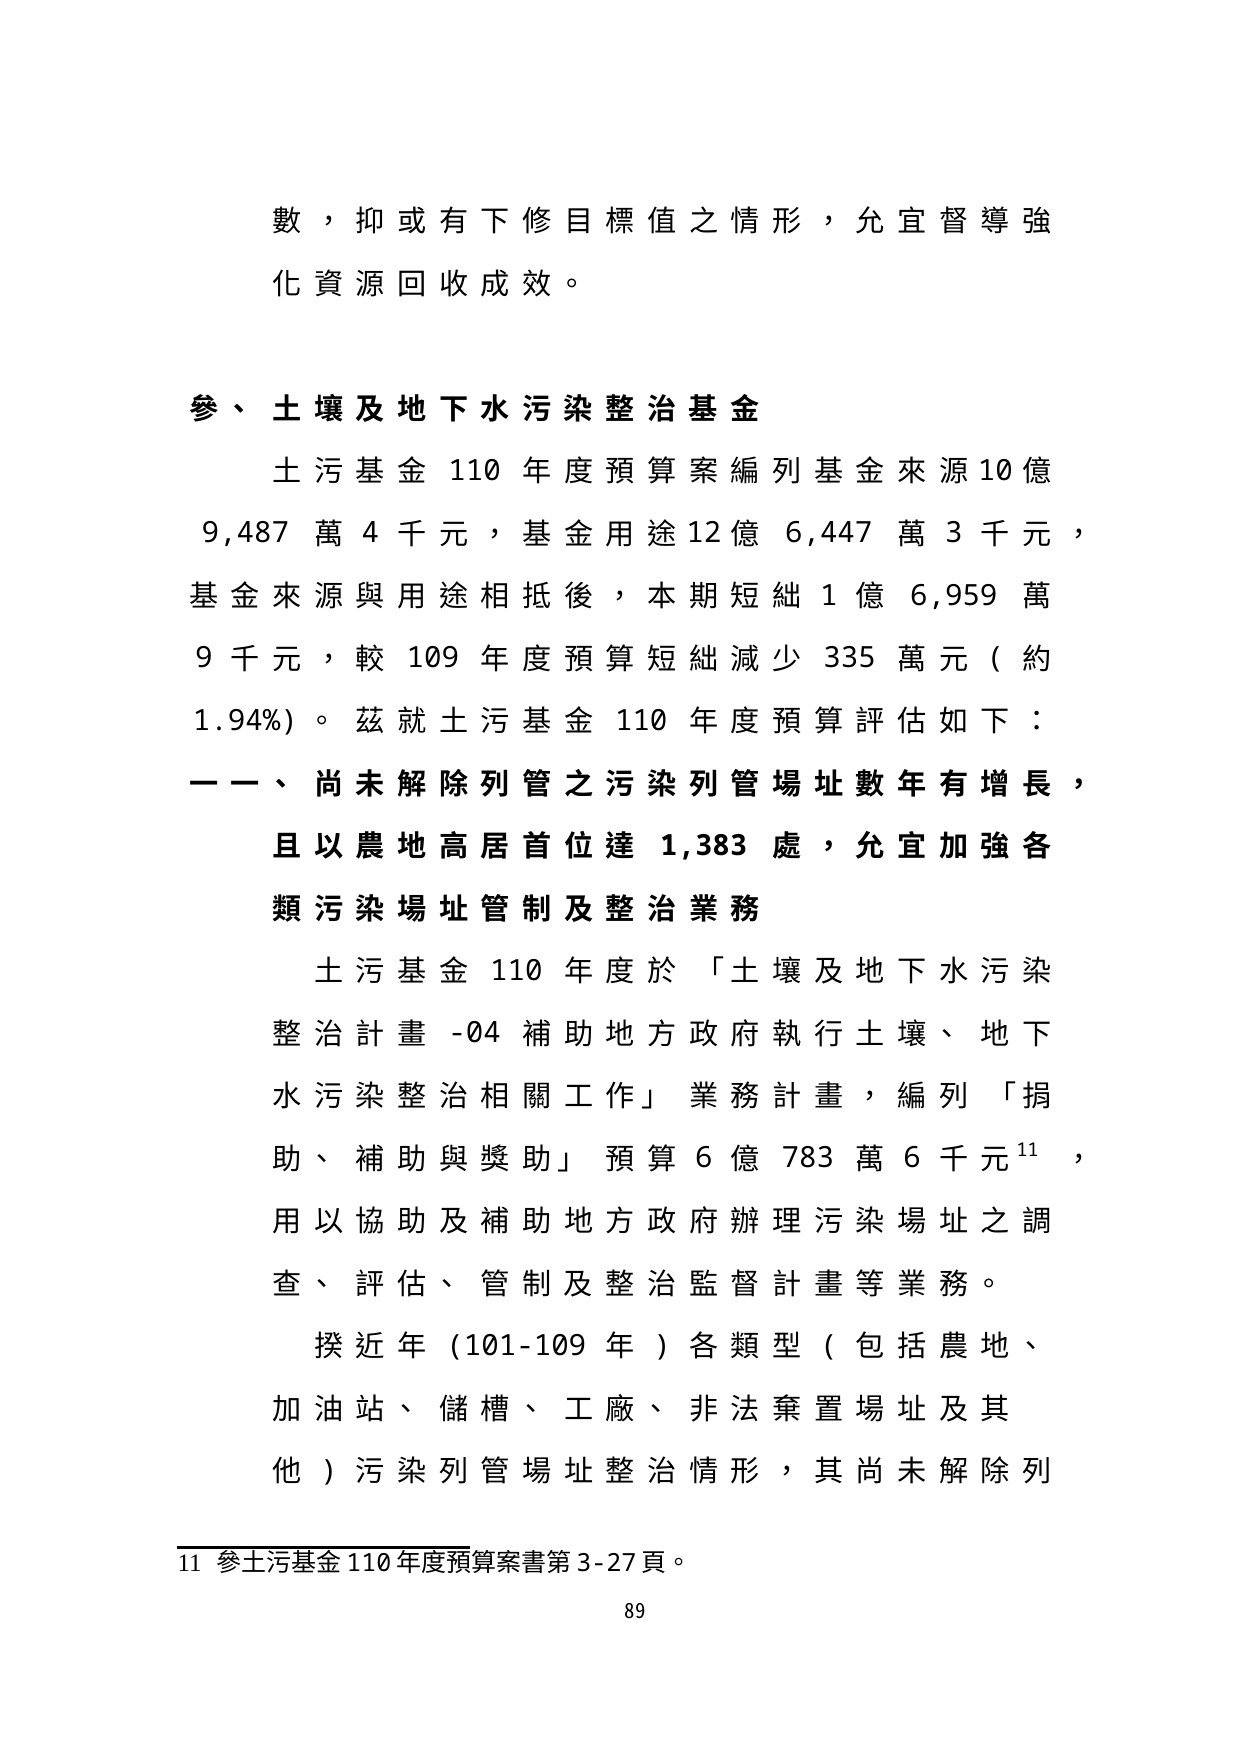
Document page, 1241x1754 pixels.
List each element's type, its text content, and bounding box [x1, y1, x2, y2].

text 參、土壤及地下水污染整治基金 [183, 365, 1058, 427]
text 揆近年(101-109年)各類型(包括農地、加油站、儲槽、工廠、非法棄置場址及其他)污染列管場址整治情形，其尚未解除列 [242, 1302, 1058, 1490]
text 土污基金110年度預算案編列基金來源10億9,487萬4千元，基金用途12億6,447萬3千元，基金來源與用途相抵後，本期短絀1億6,959萬9千元，較109年度預算短絀減少335萬元(約1.94%)。茲就土污基金110年度預算評估如下： [183, 427, 1058, 740]
text 參土污基金110年度預算案書第3-27頁。 [177, 1548, 1063, 1577]
text 數，抑或有下修目標值之情形，允宜督導強化資源回收成效。 [242, 177, 1058, 302]
text 一一、尚未解除列管之污染列管場址數年有增長，且以農地高居首位達1,383處，允宜加強各類污染場址管制及整治業務 [183, 740, 1058, 927]
text 土污基金110年度於「土壤及地下水污染整治計畫-04補助地方政府執行土壤、地下水污染整治相關工作」業務計畫，編列「捐助、補助與獎助」預算6億783萬6千元，用以協助及補助地方政府辦理污染場址之調查、評估、管制及整治監督計畫等業務。 [242, 927, 1058, 1302]
